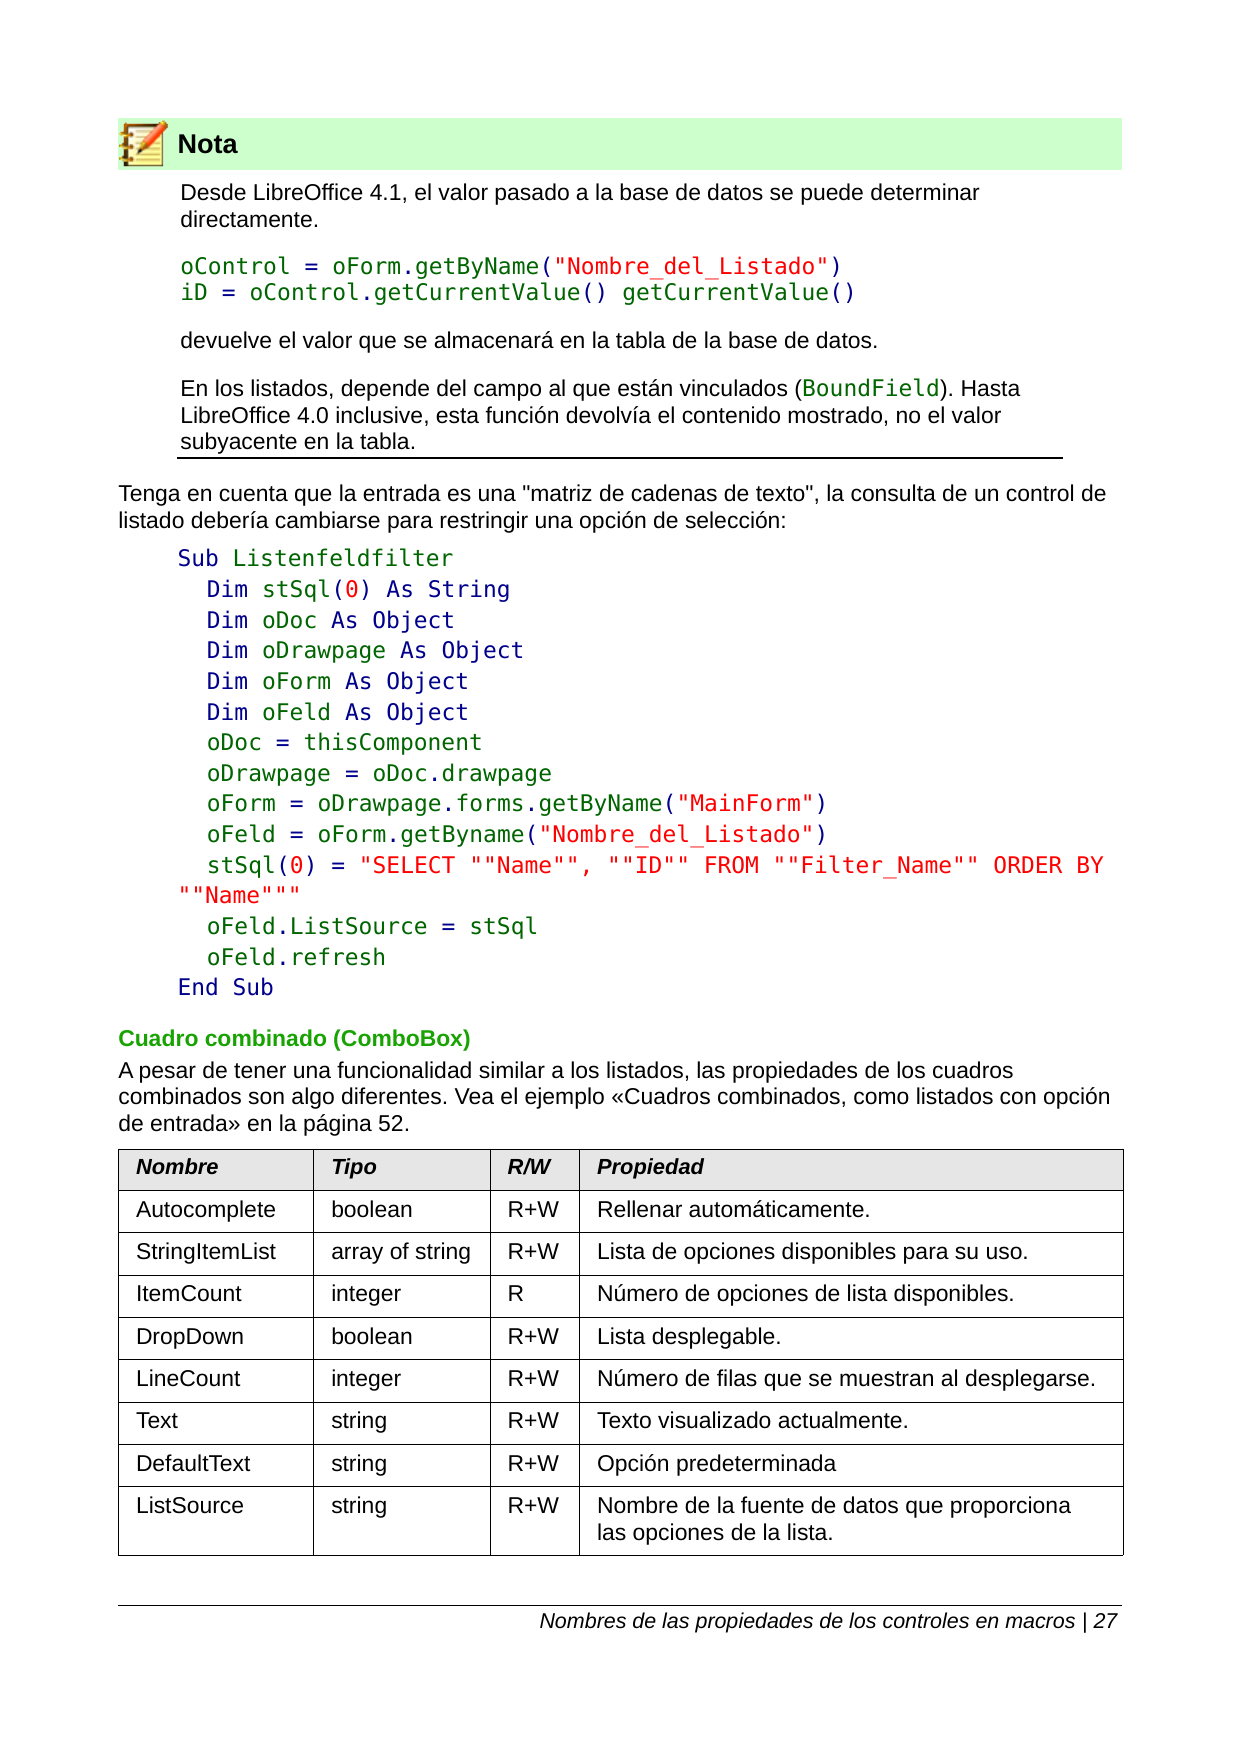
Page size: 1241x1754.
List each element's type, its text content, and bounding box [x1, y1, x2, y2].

table_cell DropDown [119, 1318, 313, 1359]
table_cell R+W [491, 1403, 579, 1444]
text oControl = oForm.getByName("Nombre_del_Listado") iD = oControl.getCurrentValue() getCurrentValue() [177, 250, 1063, 306]
table_cell integer [314, 1276, 490, 1317]
text Tenga en cuenta que la entrada es una "matriz de cadenas de texto", la consulta de un control de listado debería cambiarse para restringir una opción de selección: [118, 480, 1122, 533]
table_cell R [491, 1276, 579, 1317]
text En los listados, depende del campo al que están vinculados (BoundField). Hasta LibreOffice 4.0 inclusive, esta función devolvía el contenido mostrado, no el valor subyacente en la tabla. [177, 372, 1063, 457]
text Dim oDrawpage As Object [177, 637, 1122, 664]
table_cell Número de filas que se muestran al desplegarse. [580, 1360, 1123, 1402]
table_cell Text [119, 1403, 313, 1444]
picture [119, 119, 170, 170]
table_cell string [314, 1487, 490, 1555]
table_cell boolean [314, 1191, 490, 1232]
text Dim stSql(0) As String [177, 576, 1122, 603]
text oFeld = oForm.getByname("Nombre_del_Listado") [177, 821, 1122, 848]
table_cell integer [314, 1360, 490, 1402]
table_header R/W [491, 1150, 579, 1190]
text Dim oFeld As Object [177, 699, 1122, 725]
table_cell LineCount [119, 1360, 313, 1402]
text oDrawpage = oDoc.drawpage [177, 760, 1122, 787]
table_cell R+W [491, 1191, 579, 1232]
table_cell ListSource [119, 1487, 313, 1555]
subtitle Cuadro combinado (ComboBox) [118, 1024, 1122, 1051]
text oDoc = thisComponent [177, 729, 1122, 756]
table_cell DefaultText [119, 1445, 313, 1486]
text devuelve el valor que se almacenará en la tabla de la base de datos. [177, 324, 1063, 354]
table_cell Opción predeterminada [580, 1445, 1123, 1486]
table_cell R+W [491, 1318, 579, 1359]
table_cell R+W [491, 1233, 579, 1274]
table_cell Texto visualizado actualmente. [580, 1403, 1123, 1444]
table_cell Rellenar automáticamente. [580, 1191, 1123, 1232]
table_header Propiedad [580, 1150, 1123, 1190]
table_cell R+W [491, 1360, 579, 1402]
text Desde LibreOffice 4.1, el valor pasado a la base de datos se puede determinar directamente. [177, 176, 1063, 232]
table_cell Lista desplegable. [580, 1318, 1123, 1359]
text oFeld.ListSource = stSql [177, 913, 1122, 940]
table_cell string [314, 1403, 490, 1444]
table_cell Autocomplete [119, 1191, 313, 1232]
table_cell R+W [491, 1445, 579, 1486]
table_cell Lista de opciones disponibles para su uso. [580, 1233, 1123, 1274]
text stSql(0) = "SELECT ""Name"", ""ID"" FROM ""Filter_Name"" ORDER BY ""Name""" [177, 852, 1122, 909]
text Sub Listenfeldfilter [177, 546, 1122, 572]
table_cell array of string [314, 1233, 490, 1274]
table_header Tipo [314, 1150, 490, 1190]
subtitle Nota [118, 126, 1122, 166]
table_cell boolean [314, 1318, 490, 1359]
table_header Nombre [119, 1150, 313, 1190]
table_cell Número de opciones de lista disponibles. [580, 1276, 1123, 1317]
text Dim oDoc As Object [177, 607, 1122, 633]
table_cell StringItemList [119, 1233, 313, 1274]
text oForm = oDrawpage.forms.getByName("MainForm") [177, 791, 1122, 817]
text End Sub [177, 974, 1122, 1001]
text oFeld.refresh [177, 944, 1122, 970]
text A pesar de tener una funcionalidad similar a los listados, las propiedades de los cuadros combinados son algo diferentes. Vea el ejemplo «Cuadros combinados, como listados con opción de entrada» en la página 52. [118, 1057, 1122, 1136]
table_cell R+W [491, 1487, 579, 1555]
table_cell ItemCount [119, 1276, 313, 1317]
text Dim oForm As Object [177, 668, 1122, 695]
table_cell Nombre de la fuente de datos que proporciona las opciones de la lista. [580, 1487, 1123, 1555]
table_cell string [314, 1445, 490, 1486]
